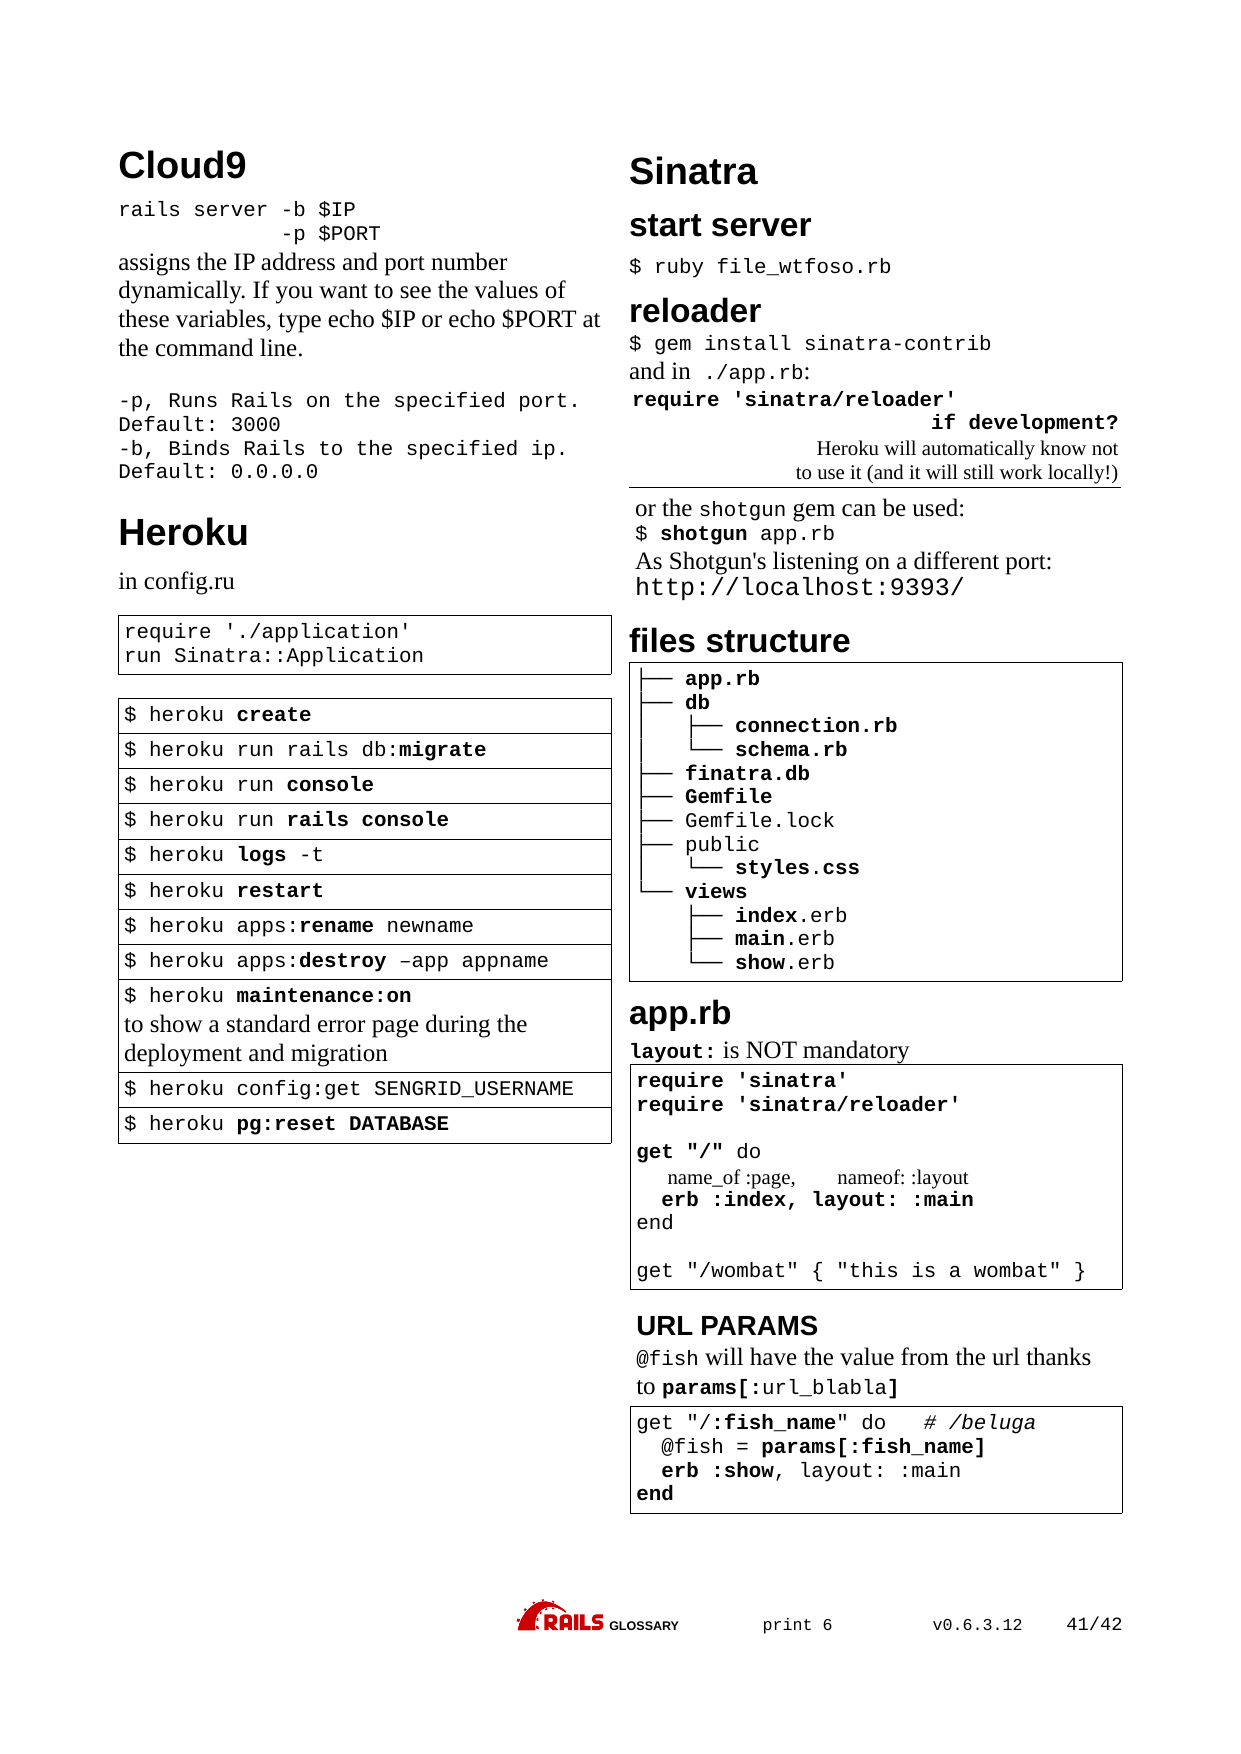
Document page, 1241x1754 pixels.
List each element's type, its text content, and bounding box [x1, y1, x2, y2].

subtitle reloader [629, 291, 1122, 330]
table_cell $ heroku run rails db:migrate [119, 734, 611, 768]
table_cell URL PARAMS @fish will have the value from the url thanks to params[:url_blabla] [630, 1290, 1122, 1406]
table_header require './application' run Sinatra::Application [119, 616, 611, 674]
text rails server -b $IP [118, 199, 611, 223]
text in config.ru [118, 566, 611, 595]
table_cell $ heroku logs -t [119, 840, 611, 874]
table_header require 'sinatra/reloader' if development? Heroku will automatically know not to use it (and it will still work locally!) [629, 386, 1121, 487]
table_cell $ heroku maintenance:on to show a standard error page during the deployment and migration [119, 980, 611, 1072]
table_cell or the shotgun gem can be used: $ shotgun app.rb As Shotgun's listening on a different port: http://localhost:9393/ [629, 488, 1121, 609]
table_header require 'sinatra' require 'sinatra/reloader' get "/" do name_of :page, nameof: :layout erb :index, layout: :main end get "/wombat" { "this is a wombat" } [631, 1065, 1122, 1289]
table_cell $ heroku run console [119, 769, 611, 803]
text and in ./app.rb: [629, 356, 1122, 386]
table_cell get "/:fish_name" do # /beluga @fish = params[:fish_name] erb :show, layout: :main end [631, 1407, 1122, 1513]
text -p $PORT [118, 223, 611, 247]
subtitle Sinatra [629, 149, 1122, 193]
subtitle Cloud9 [118, 143, 611, 187]
subtitle app.rb [629, 993, 1122, 1032]
table_cell $ heroku apps:rename newname [119, 910, 611, 944]
table_header $ heroku create [119, 699, 611, 733]
subtitle files structure [629, 621, 1122, 659]
text $ gem install sinatra-contrib [629, 333, 1122, 356]
table_cell $ heroku apps:destroy –app appname [119, 945, 611, 979]
text assigns the IP address and port number dynamically. If you want to see the values of these variables, type echo $IP or echo $PORT at the command line. [118, 247, 611, 362]
subtitle Heroku [118, 510, 611, 553]
text layout: is NOT mandatory [629, 1035, 1122, 1064]
text -p, Runs Rails on the specified port. Default: 3000 -b, Binds Rails to the specified ip. Default: 0.0.0.0 [118, 390, 611, 485]
table_cell $ heroku run rails console [119, 804, 611, 838]
table_header ├── app.rb ├── db │ ├── connection.rb │ └── schema.rb ├── finatra.db ├── Gemfile ├── Gemfile.lock ├── public │ └── styles.css └── views ├── index.erb ├── main.erb └── show.erb [630, 663, 1122, 981]
subtitle start server [629, 204, 1122, 243]
table_cell $ heroku pg:reset DATABASE [119, 1108, 611, 1142]
table_cell $ heroku config:get SENGRID_USERNAME [119, 1073, 611, 1107]
table_cell $ heroku restart [119, 875, 611, 909]
text $ ruby file_wtfoso.rb [629, 256, 1122, 279]
